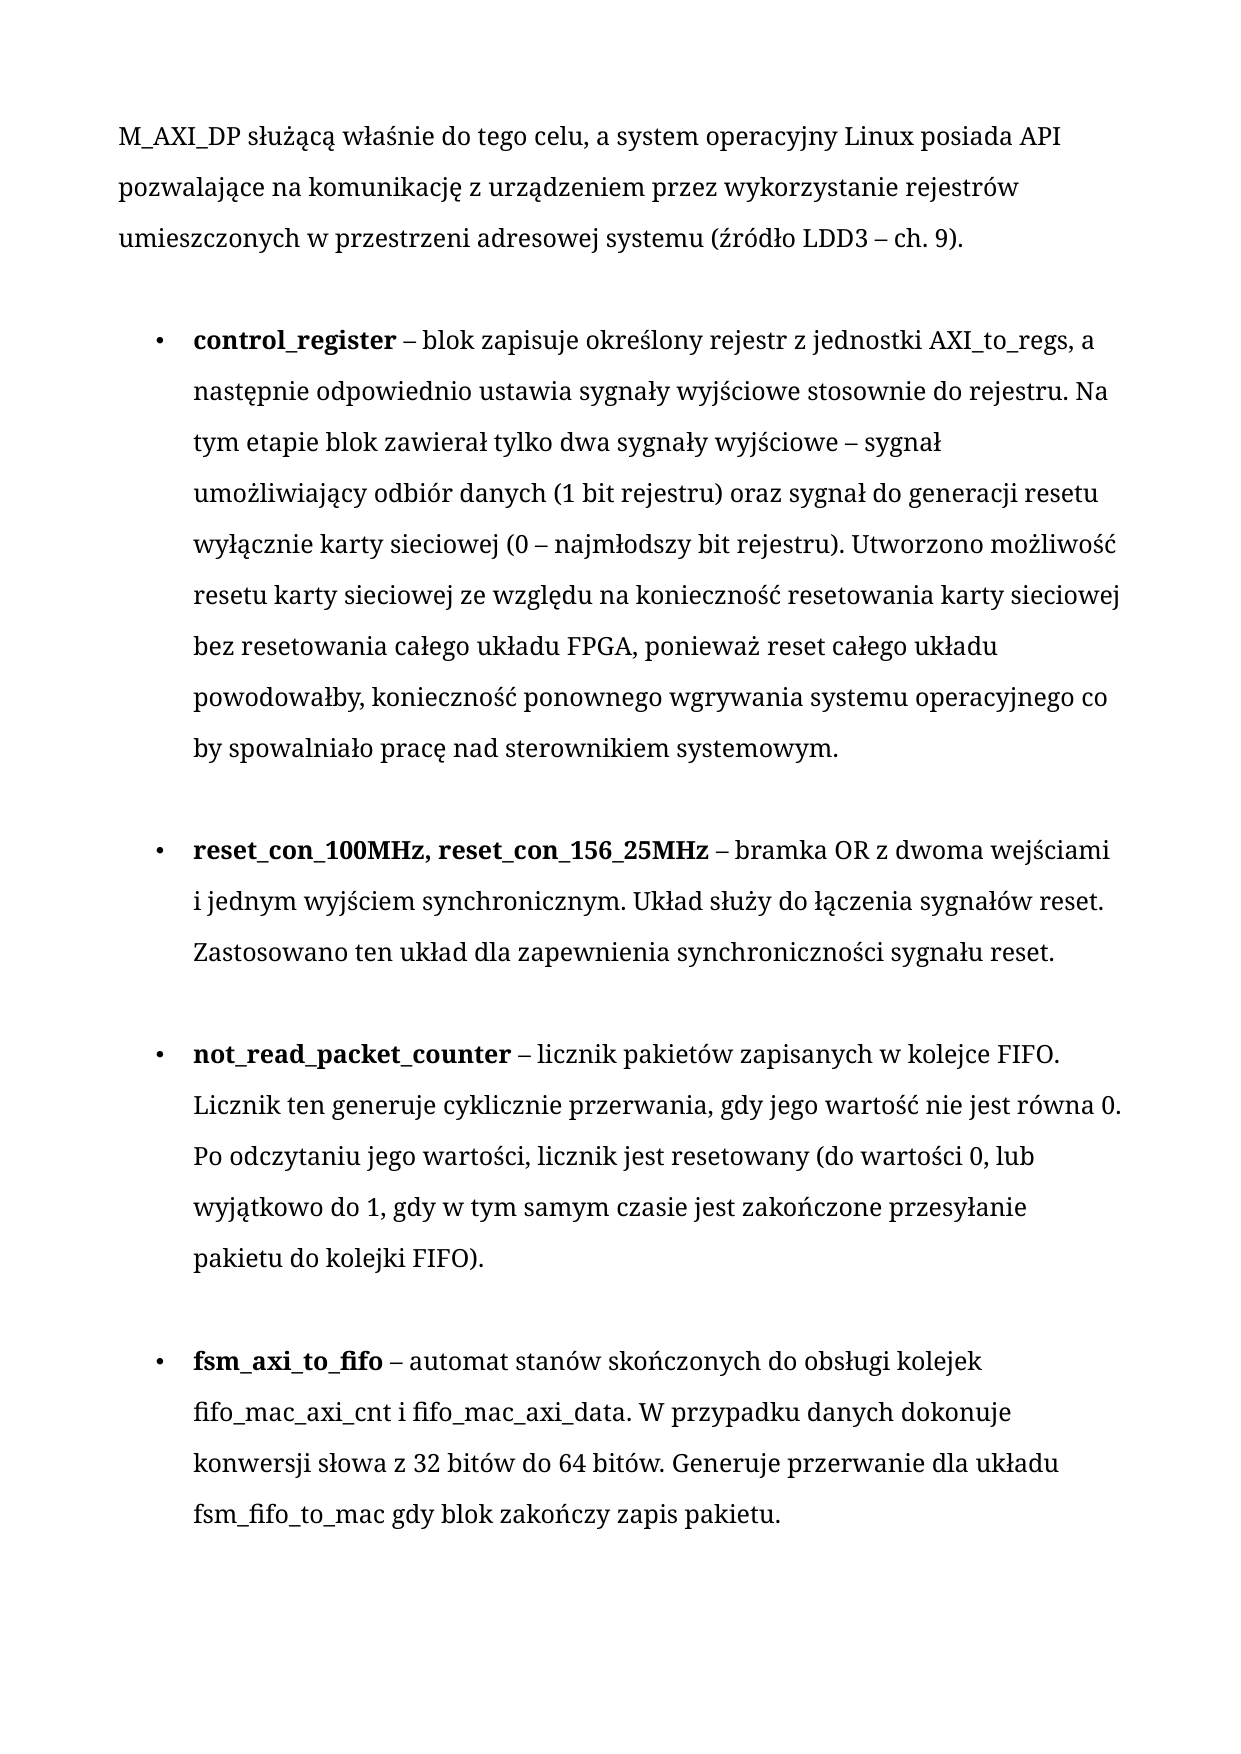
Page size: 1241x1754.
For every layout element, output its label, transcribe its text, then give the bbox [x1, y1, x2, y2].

text M_AXI_DP służącą właśnie do tego celu, a system operacyjny Linux posiada API pozwalające na komunikację z urządzeniem przez wykorzystanie rejestrów umieszczonych w przestrzeni adresowej systemu (źródło LDD3 – ch. 9). [118, 118, 1122, 254]
list not_read_packet_counter – licznik pakietów zapisanych w kolejce FIFO. Licznik ten generuje cyklicznie przerwania, gdy jego wartość nie jest równa 0. Po odczytaniu jego wartości, licznik jest resetowany (do wartości 0, lub wyjątkowo do 1, gdy w tym samym czasie jest zakończone przesyłanie pakietu do kolejki FIFO). [156, 1037, 1122, 1275]
list control_register – blok zapisuje określony rejestr z jednostki AXI_to_regs, a następnie odpowiednio ustawia sygnały wyjściowe stosownie do rejestru. Na tym etapie blok zawierał tylko dwa sygnały wyjściowe – sygnał umożliwiający odbiór danych (1 bit rejestru) oraz sygnał do generacji resetu wyłącznie karty sieciowej (0 – najmłodszy bit rejestru). Utworzono możliwość resetu karty sieciowej ze względu na konieczność resetowania karty sieciowej bez resetowania całego układu FPGA, ponieważ reset całego układu powodowałby, konieczność ponownego wgrywania systemu operacyjnego co by spowalniało pracę nad sterownikiem systemowym. [156, 322, 1122, 765]
list reset_con_100MHz, reset_con_156_25MHz – bramka OR z dwoma wejściami i jednym wyjściem synchronicznym. Układ służy do łączenia sygnałów reset. Zastosowano ten układ dla zapewnienia synchroniczności sygnału reset. [156, 833, 1122, 969]
list fsm_axi_to_fifo – automat stanów skończonych do obsługi kolejek fifo_mac_axi_cnt i fifo_mac_axi_data. W przypadku danych dokonuje konwersji słowa z 32 bitów do 64 bitów. Generuje przerwanie dla układu fsm_fifo_to_mac gdy blok zakończy zapis pakietu. [156, 1343, 1122, 1530]
